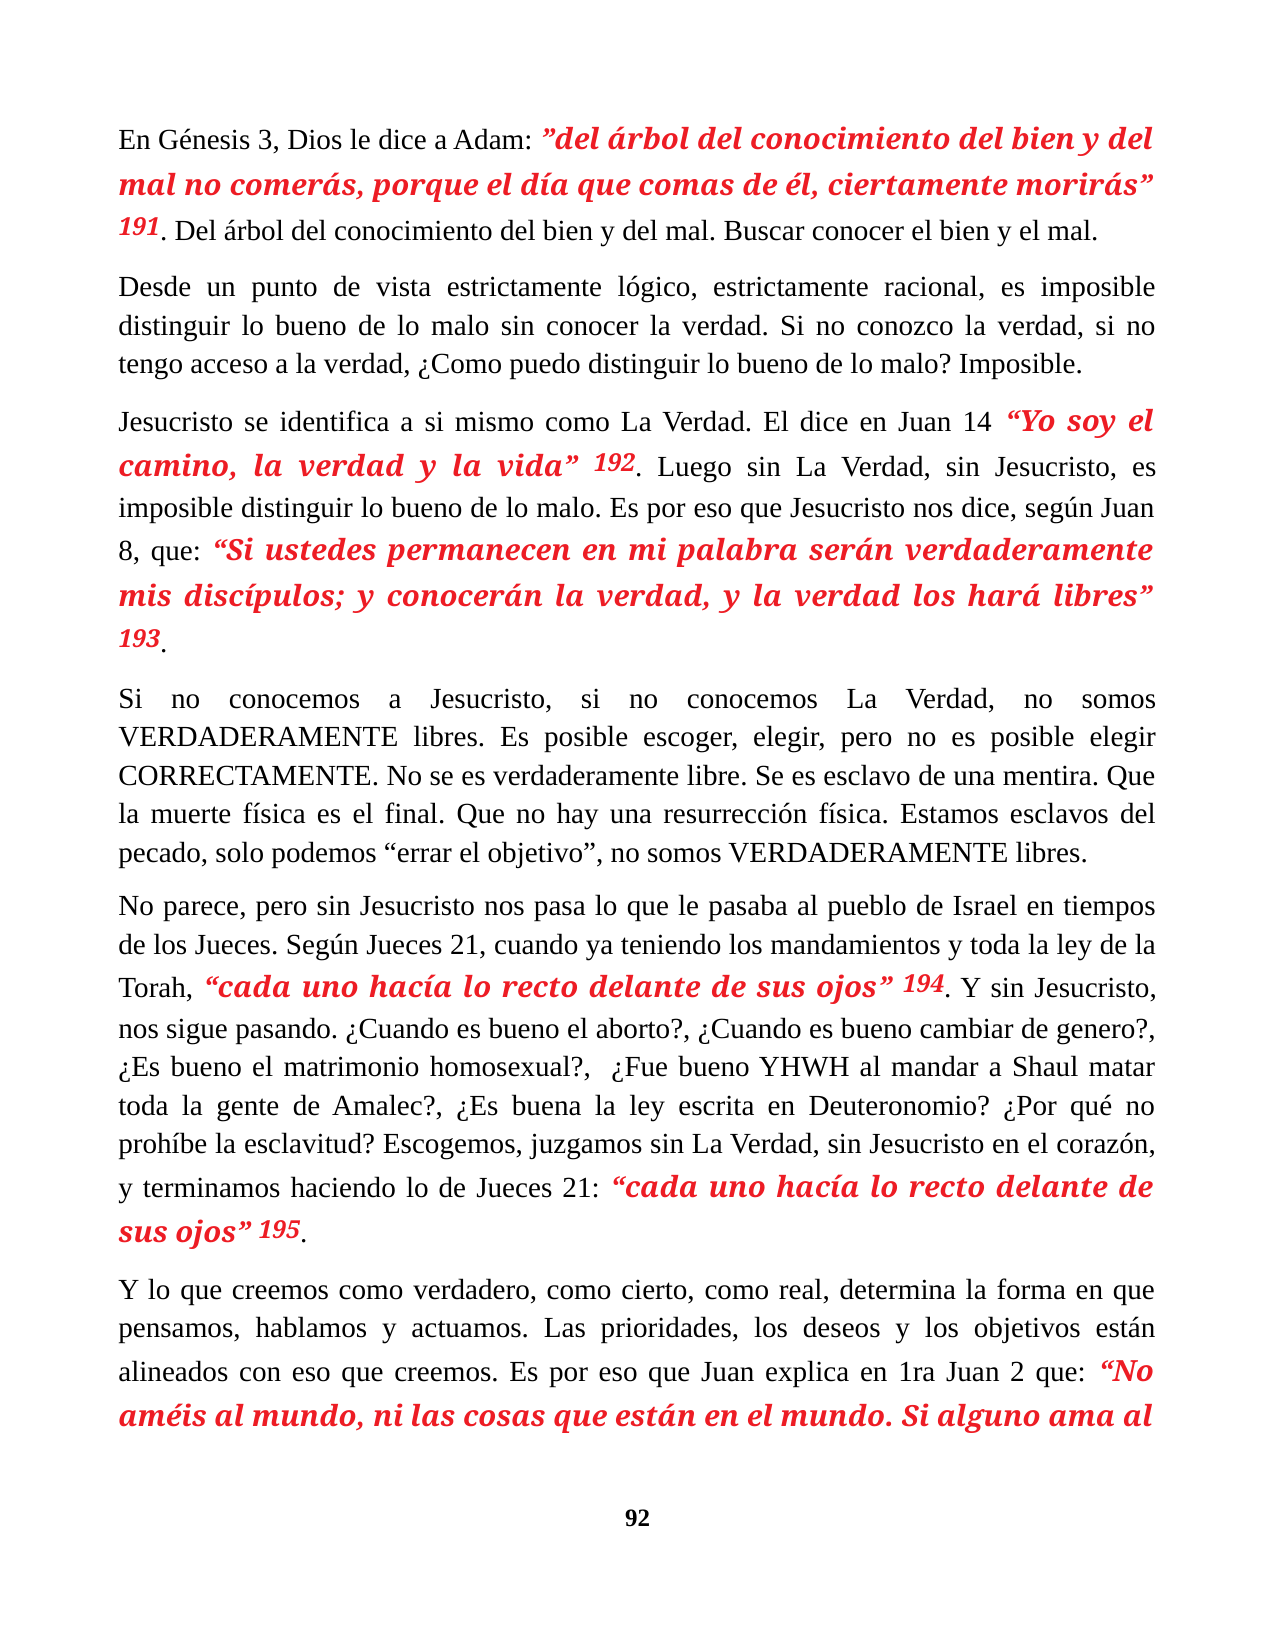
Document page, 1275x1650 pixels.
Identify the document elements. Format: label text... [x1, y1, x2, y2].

text En Génesis 3, Dios le dice a Adam: ”del árbol del conocimiento del bien y del mal no comerás, porque el día que comas de él, ciertamente morirás” . Del árbol del conocimiento del bien y del mal. Buscar conocer el bien y el mal. [118, 118, 1157, 249]
text Y lo que creemos como verdadero, como cierto, como real, determina la forma en que pensamos, hablamos y actuamos. Las prioridades, los deseos y los objetivos están alineados con eso que creemos. Es por eso que Juan explica en 1ra Juan 2 que: “No améis al mundo, ni las cosas que están en el mundo. Si alguno ama al [118, 1272, 1157, 1435]
text No parece, pero sin Jesucristo nos pasa lo que le pasaba al pueblo de Israel en tiempos de los Jueces. Según Jueces 21, cuando ya teniendo los mandamientos y toda la ley de la Torah, “cada uno hacía lo recto delante de sus ojos” . Y sin Jesucristo, nos sigue pasando. ¿Cuando es bueno el aborto?, ¿Cuando es bueno cambiar de genero?, ¿Es bueno el matrimonio homosexual?, ¿Fue bueno YHWH al mandar a Shaul matar toda la gente de Amalec?, ¿Es buena la ley escrita en Deuteronomio? ¿Por qué no prohíbe la esclavitud? Escogemos, juzgamos sin La Verdad, sin Jesucristo en el corazón, y terminamos haciendo lo de Jueces 21: “cada uno hacía lo recto delante de sus ojos” . [118, 888, 1157, 1251]
text Jesucristo se identifica a si mismo como La Verdad. El dice en Juan 14 “Yo soy el camino, la verdad y la vida” . Luego sin La Verdad, sin Jesucristo, es imposible distinguir lo bueno de lo malo. Es por eso que Jesucristo nos dice, según Juan 8, que: “Si ustedes permanecen en mi palabra serán verdaderamente mis discípulos; y conocerán la verdad, y la verdad los hará libres” . [118, 400, 1157, 661]
text Si no conocemos a Jesucristo, si no conocemos La Verdad, no somos VERDADERAMENTE libres. Es posible escoger, elegir, pero no es posible elegir CORRECTAMENTE. No se es verdaderamente libre. Se es esclavo de una mentira. Que la muerte física es el final. Que no hay una resurrección física. Estamos esclavos del pecado, solo podemos “errar el objetivo”, no somos VERDADERAMENTE libres. [118, 681, 1157, 869]
text Desde un punto de vista estrictamente lógico, estrictamente racional, es imposible distinguir lo bueno de lo malo sin conocer la verdad. Si no conozco la verdad, si no tengo acceso a la verdad, ¿Como puedo distinguir lo bueno de lo malo? Imposible. [118, 269, 1157, 380]
